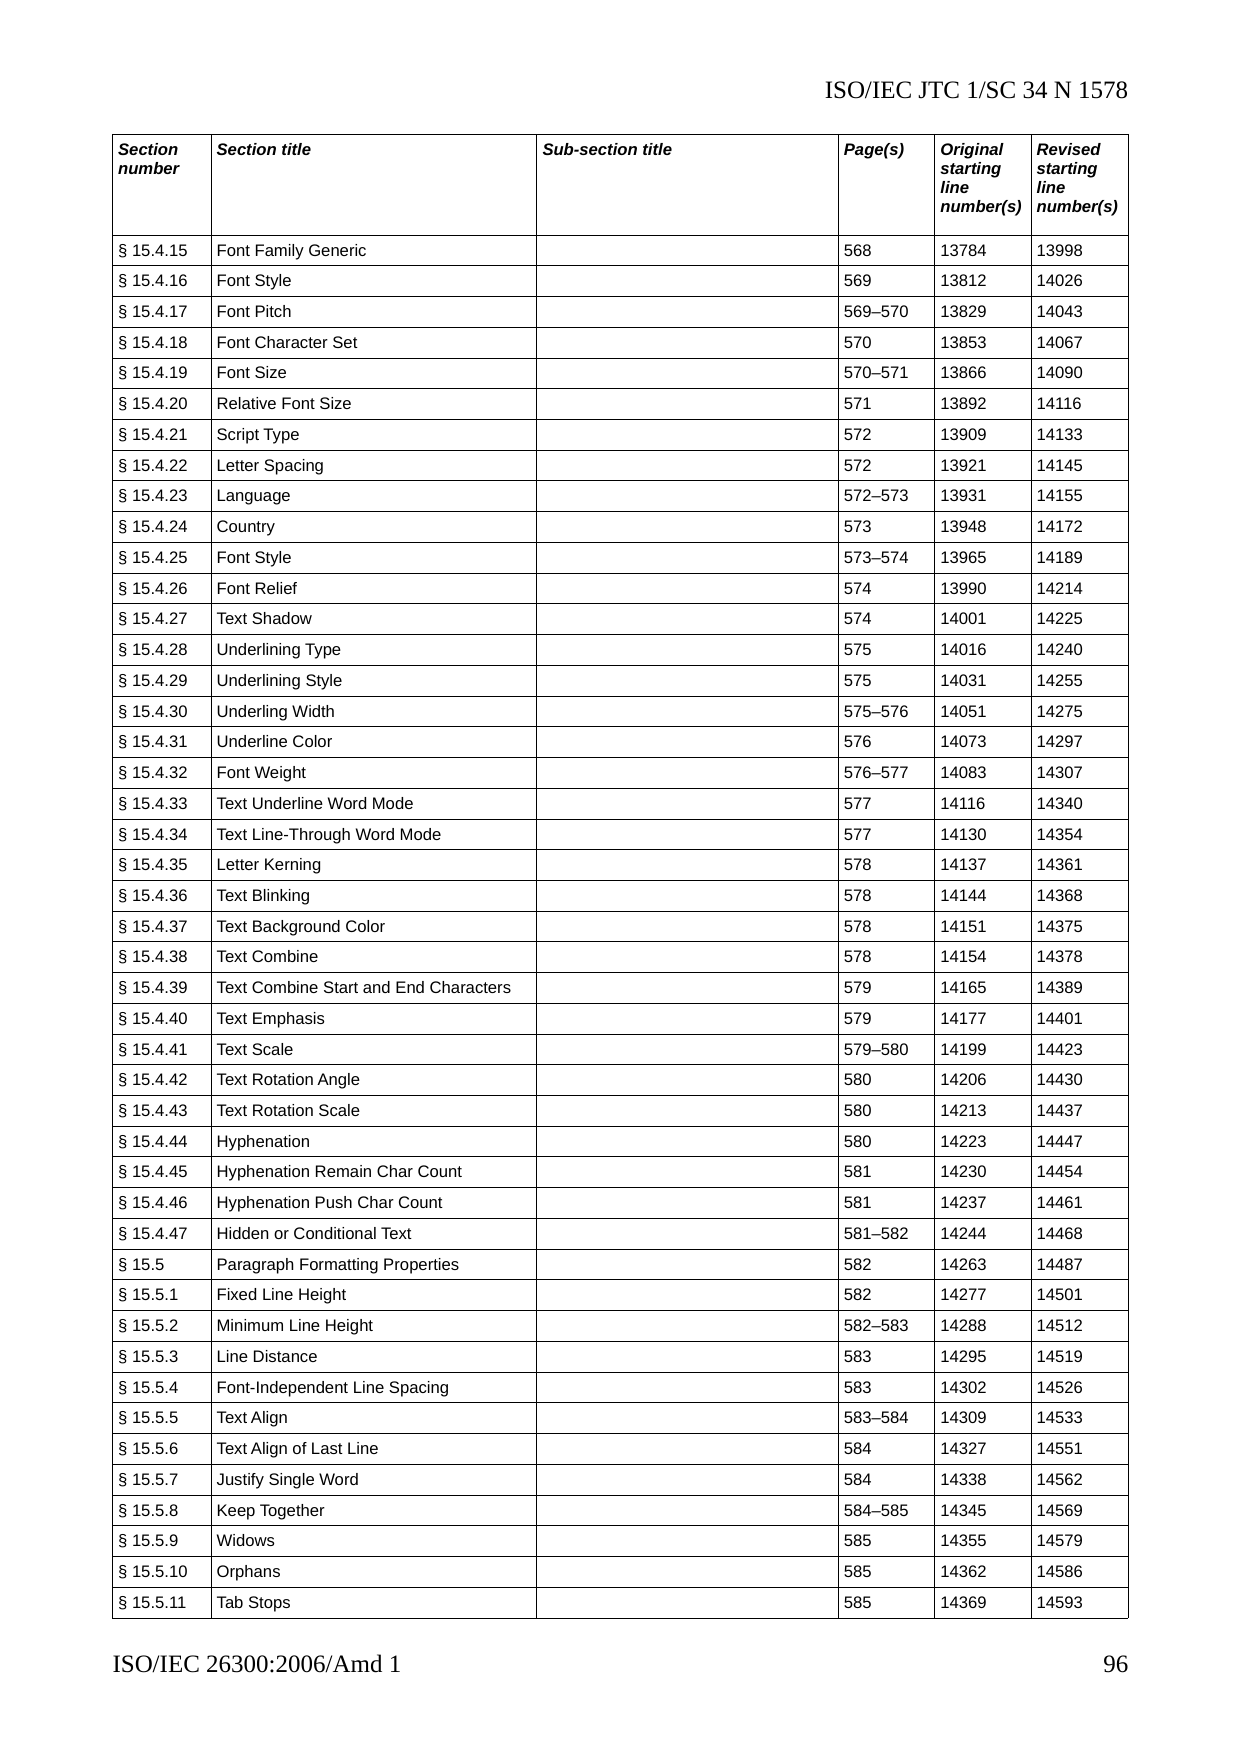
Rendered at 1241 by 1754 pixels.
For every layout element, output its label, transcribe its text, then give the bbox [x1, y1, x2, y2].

table_cell Script Type [212, 420, 536, 450]
table_cell § 15.5.11 [113, 1588, 211, 1617]
table_cell § 15.4.16 [113, 266, 211, 296]
table_cell 14116 [1032, 389, 1128, 419]
table_cell 14043 [1032, 297, 1128, 327]
table_cell [537, 512, 838, 542]
table_cell 581–582 [839, 1219, 934, 1249]
table_cell [537, 635, 838, 665]
table_cell 581 [839, 1157, 934, 1187]
table_cell § 15.4.23 [113, 481, 211, 511]
table_cell 14026 [1032, 266, 1128, 296]
table_cell Text Combine Start and End Characters [212, 973, 536, 1003]
table_cell Underline Color [212, 727, 536, 757]
table_cell [537, 1065, 838, 1095]
table_cell Text Blinking [212, 881, 536, 911]
table_cell Relative Font Size [212, 389, 536, 419]
table_cell § 15.5.8 [113, 1496, 211, 1525]
table_cell § 15.4.33 [113, 789, 211, 818]
table_cell 576 [839, 727, 934, 757]
table_cell [537, 1035, 838, 1064]
table_cell [537, 1588, 838, 1617]
table_cell 14340 [1032, 789, 1128, 818]
table_cell 570 [839, 328, 934, 357]
table_cell [537, 1342, 838, 1372]
table_cell 14461 [1032, 1188, 1128, 1218]
table_cell 14130 [935, 820, 1031, 849]
table_cell 583 [839, 1373, 934, 1402]
table_cell [537, 297, 838, 327]
table_cell 14165 [935, 973, 1031, 1003]
table_cell 14001 [935, 604, 1031, 634]
table_cell 14302 [935, 1373, 1031, 1402]
table_cell 14275 [1032, 697, 1128, 726]
table_cell 578 [839, 881, 934, 911]
table_cell [537, 1434, 838, 1464]
table_cell 14345 [935, 1496, 1031, 1525]
table_cell Font Style [212, 266, 536, 296]
table_cell Letter Spacing [212, 451, 536, 480]
table_cell 584 [839, 1465, 934, 1494]
table_cell Text Rotation Scale [212, 1096, 536, 1126]
table_cell § 15.5.1 [113, 1280, 211, 1310]
table_cell 13909 [935, 420, 1031, 450]
table_cell [537, 850, 838, 880]
table_cell [537, 758, 838, 788]
table_cell 574 [839, 574, 934, 603]
table_cell 14230 [935, 1157, 1031, 1187]
table_cell Paragraph Formatting Properties [212, 1250, 536, 1279]
table_cell 569–570 [839, 297, 934, 327]
table_cell [537, 1157, 838, 1187]
table_cell 14338 [935, 1465, 1031, 1494]
table_cell 14369 [935, 1588, 1031, 1617]
table_cell 14389 [1032, 973, 1128, 1003]
table_cell Hyphenation Remain Char Count [212, 1157, 536, 1187]
table_cell 14073 [935, 727, 1031, 757]
table_cell 575–576 [839, 697, 934, 726]
table_cell 14533 [1032, 1403, 1128, 1433]
table_cell [537, 912, 838, 941]
table_cell § 15.4.43 [113, 1096, 211, 1126]
table_cell § 15.4.22 [113, 451, 211, 480]
table_cell 575 [839, 666, 934, 696]
table_cell 14551 [1032, 1434, 1128, 1464]
table_cell 579–580 [839, 1035, 934, 1064]
table_cell Country [212, 512, 536, 542]
table_cell 14151 [935, 912, 1031, 941]
table_cell § 15.4.32 [113, 758, 211, 788]
table_cell 569 [839, 266, 934, 296]
table_cell [537, 236, 838, 265]
table_cell [537, 820, 838, 849]
table_cell 581 [839, 1188, 934, 1218]
table_cell 14430 [1032, 1065, 1128, 1095]
table_cell 14375 [1032, 912, 1128, 941]
table_cell § 15.4.38 [113, 942, 211, 972]
table_cell § 15.4.46 [113, 1188, 211, 1218]
table_cell Font Size [212, 359, 536, 388]
table_cell 14263 [935, 1250, 1031, 1279]
table_cell 14487 [1032, 1250, 1128, 1279]
table_header Original starting line number(s) [935, 135, 1031, 234]
table_cell 582 [839, 1250, 934, 1279]
table_cell 13853 [935, 328, 1031, 357]
table_cell 580 [839, 1065, 934, 1095]
table_cell 14512 [1032, 1311, 1128, 1341]
table_cell § 15.4.40 [113, 1004, 211, 1033]
table_cell § 15.4.36 [113, 881, 211, 911]
table_cell 14327 [935, 1434, 1031, 1464]
table_cell Justify Single Word [212, 1465, 536, 1494]
table_cell 14295 [935, 1342, 1031, 1372]
table_cell [537, 1127, 838, 1156]
table_cell 14067 [1032, 328, 1128, 357]
table_cell 14199 [935, 1035, 1031, 1064]
table_cell 585 [839, 1557, 934, 1587]
table_cell § 15.4.37 [113, 912, 211, 941]
table_cell Font Character Set [212, 328, 536, 357]
table_cell § 15.4.24 [113, 512, 211, 542]
table_cell 571 [839, 389, 934, 419]
table_cell 577 [839, 789, 934, 818]
table_cell 585 [839, 1588, 934, 1617]
table_cell 582 [839, 1280, 934, 1310]
table_cell 14172 [1032, 512, 1128, 542]
table_cell § 15.4.44 [113, 1127, 211, 1156]
table_header Sub-section title [537, 135, 838, 234]
table_cell § 15.4.18 [113, 328, 211, 357]
table_cell 584–585 [839, 1496, 934, 1525]
table_cell § 15.4.19 [113, 359, 211, 388]
table_cell 576–577 [839, 758, 934, 788]
table_cell 580 [839, 1127, 934, 1156]
table_cell § 15.4.45 [113, 1157, 211, 1187]
table_cell 14501 [1032, 1280, 1128, 1310]
table_cell 14562 [1032, 1465, 1128, 1494]
table_cell 578 [839, 912, 934, 941]
table_cell § 15.5.3 [113, 1342, 211, 1372]
table_cell Underlining Style [212, 666, 536, 696]
table_cell § 15.5.7 [113, 1465, 211, 1494]
table_cell Font Relief [212, 574, 536, 603]
table_cell [537, 1004, 838, 1033]
table_cell 14177 [935, 1004, 1031, 1033]
table_cell [537, 359, 838, 388]
table_cell 13998 [1032, 236, 1128, 265]
table_cell § 15.4.42 [113, 1065, 211, 1095]
table_cell [537, 1311, 838, 1341]
table_cell § 15.4.17 [113, 297, 211, 327]
table_cell 14031 [935, 666, 1031, 696]
table_cell 570–571 [839, 359, 934, 388]
table_cell 14309 [935, 1403, 1031, 1433]
table_cell 14447 [1032, 1127, 1128, 1156]
table_cell Text Emphasis [212, 1004, 536, 1033]
table_cell 14593 [1032, 1588, 1128, 1617]
table_cell [537, 451, 838, 480]
table_cell Keep Together [212, 1496, 536, 1525]
table_cell § 15.4.20 [113, 389, 211, 419]
table_cell 14378 [1032, 942, 1128, 972]
table_cell 14277 [935, 1280, 1031, 1310]
table_cell 578 [839, 850, 934, 880]
table_cell 582–583 [839, 1311, 934, 1341]
table_cell Hidden or Conditional Text [212, 1219, 536, 1249]
table_cell 14354 [1032, 820, 1128, 849]
table_cell § 15.4.30 [113, 697, 211, 726]
table_cell 14579 [1032, 1526, 1128, 1556]
table_cell § 15.5.6 [113, 1434, 211, 1464]
table_cell 13829 [935, 297, 1031, 327]
table_cell Letter Kerning [212, 850, 536, 880]
table_cell [537, 1526, 838, 1556]
table_cell [537, 481, 838, 511]
table_cell [537, 1496, 838, 1525]
table_cell [537, 881, 838, 911]
table_cell 14137 [935, 850, 1031, 880]
table_header Section number [113, 135, 211, 234]
table_cell [537, 604, 838, 634]
table_cell [537, 389, 838, 419]
table_cell § 15.4.35 [113, 850, 211, 880]
table_cell § 15.4.41 [113, 1035, 211, 1064]
table_cell 14437 [1032, 1096, 1128, 1126]
table_cell Line Distance [212, 1342, 536, 1372]
table_cell Font-Independent Line Spacing [212, 1373, 536, 1402]
table_cell 14519 [1032, 1342, 1128, 1372]
table_cell § 15.5.10 [113, 1557, 211, 1587]
table_cell Tab Stops [212, 1588, 536, 1617]
table_cell Language [212, 481, 536, 511]
table_cell § 15.4.21 [113, 420, 211, 450]
table_cell 14016 [935, 635, 1031, 665]
table_cell 575 [839, 635, 934, 665]
table_cell [537, 1403, 838, 1433]
table_cell [537, 1280, 838, 1310]
table_cell 14225 [1032, 604, 1128, 634]
table_cell 14361 [1032, 850, 1128, 880]
table_cell Text Rotation Angle [212, 1065, 536, 1095]
table_cell 14145 [1032, 451, 1128, 480]
table_cell 572 [839, 451, 934, 480]
table_cell § 15.4.15 [113, 236, 211, 265]
table_cell [537, 1096, 838, 1126]
table_cell 14240 [1032, 635, 1128, 665]
table_cell 13948 [935, 512, 1031, 542]
table_cell Widows [212, 1526, 536, 1556]
table_cell Text Background Color [212, 912, 536, 941]
table_cell 14083 [935, 758, 1031, 788]
table_cell 14288 [935, 1311, 1031, 1341]
table_cell 14244 [935, 1219, 1031, 1249]
table_cell 572–573 [839, 481, 934, 511]
table_cell 14144 [935, 881, 1031, 911]
table_cell Hyphenation Push Char Count [212, 1188, 536, 1218]
table_cell 14214 [1032, 574, 1128, 603]
table_cell 14155 [1032, 481, 1128, 511]
table_cell [537, 1188, 838, 1218]
table_cell Fixed Line Height [212, 1280, 536, 1310]
table_cell 14297 [1032, 727, 1128, 757]
table_cell 573 [839, 512, 934, 542]
table_cell § 15.5 [113, 1250, 211, 1279]
table_cell 13892 [935, 389, 1031, 419]
table_cell 579 [839, 973, 934, 1003]
table_cell 14423 [1032, 1035, 1128, 1064]
table_cell 584 [839, 1434, 934, 1464]
table_cell 13921 [935, 451, 1031, 480]
table_cell 572 [839, 420, 934, 450]
table_cell § 15.4.27 [113, 604, 211, 634]
table_cell 583 [839, 1342, 934, 1372]
table_cell Font Style [212, 543, 536, 573]
table_header Section title [212, 135, 536, 234]
table_cell [537, 574, 838, 603]
table_cell 14368 [1032, 881, 1128, 911]
table_cell [537, 266, 838, 296]
table_cell Text Align [212, 1403, 536, 1433]
table_cell Text Align of Last Line [212, 1434, 536, 1464]
table_cell 14362 [935, 1557, 1031, 1587]
table_cell [537, 789, 838, 818]
table_cell Text Shadow [212, 604, 536, 634]
table_cell 13812 [935, 266, 1031, 296]
table_cell Text Underline Word Mode [212, 789, 536, 818]
table_cell 14051 [935, 697, 1031, 726]
table_cell Font Weight [212, 758, 536, 788]
table_cell Underling Width [212, 697, 536, 726]
table_cell [537, 666, 838, 696]
table_cell Text Scale [212, 1035, 536, 1064]
table_cell Text Combine [212, 942, 536, 972]
table_cell Font Pitch [212, 297, 536, 327]
table_cell [537, 1219, 838, 1249]
table_cell 580 [839, 1096, 934, 1126]
table_cell 574 [839, 604, 934, 634]
table_cell 14237 [935, 1188, 1031, 1218]
table_cell 14454 [1032, 1157, 1128, 1187]
table_cell 14526 [1032, 1373, 1128, 1402]
table_cell 568 [839, 236, 934, 265]
table_cell § 15.4.34 [113, 820, 211, 849]
table_cell 578 [839, 942, 934, 972]
table_cell 13931 [935, 481, 1031, 511]
table_cell 14307 [1032, 758, 1128, 788]
table_cell [537, 328, 838, 357]
table_cell [537, 727, 838, 757]
table_cell 14223 [935, 1127, 1031, 1156]
table_cell 13866 [935, 359, 1031, 388]
table_cell [537, 973, 838, 1003]
table_cell 14468 [1032, 1219, 1128, 1249]
table_cell 13965 [935, 543, 1031, 573]
table_cell [537, 942, 838, 972]
table_cell 14116 [935, 789, 1031, 818]
table_header Page(s) [839, 135, 934, 234]
table_cell 583–584 [839, 1403, 934, 1433]
table_cell [537, 1373, 838, 1402]
table_cell Text Line-Through Word Mode [212, 820, 536, 849]
table_cell § 15.5.9 [113, 1526, 211, 1556]
table_cell [537, 420, 838, 450]
table_cell 14355 [935, 1526, 1031, 1556]
table_cell § 15.5.5 [113, 1403, 211, 1433]
table_cell [537, 543, 838, 573]
table_cell § 15.4.31 [113, 727, 211, 757]
table_cell Minimum Line Height [212, 1311, 536, 1341]
table_cell 14255 [1032, 666, 1128, 696]
table_cell 14206 [935, 1065, 1031, 1095]
table_cell § 15.5.4 [113, 1373, 211, 1402]
table_cell Orphans [212, 1557, 536, 1587]
table_cell 14189 [1032, 543, 1128, 573]
table_cell [537, 1250, 838, 1279]
table_cell 14586 [1032, 1557, 1128, 1587]
table_cell § 15.4.28 [113, 635, 211, 665]
table_cell § 15.4.29 [113, 666, 211, 696]
table_cell 14133 [1032, 420, 1128, 450]
table_cell § 15.4.39 [113, 973, 211, 1003]
table_cell 579 [839, 1004, 934, 1033]
table_cell 14154 [935, 942, 1031, 972]
table_cell 573–574 [839, 543, 934, 573]
table_cell 585 [839, 1526, 934, 1556]
table_cell [537, 697, 838, 726]
table_cell § 15.4.26 [113, 574, 211, 603]
table_cell § 15.4.25 [113, 543, 211, 573]
table_cell § 15.4.47 [113, 1219, 211, 1249]
table_cell 577 [839, 820, 934, 849]
table_cell [537, 1465, 838, 1494]
table_cell Hyphenation [212, 1127, 536, 1156]
table_cell 14569 [1032, 1496, 1128, 1525]
table_cell 14401 [1032, 1004, 1128, 1033]
table_cell Font Family Generic [212, 236, 536, 265]
table_cell Underlining Type [212, 635, 536, 665]
table_cell § 15.5.2 [113, 1311, 211, 1341]
table_cell 14090 [1032, 359, 1128, 388]
table_cell 14213 [935, 1096, 1031, 1126]
table_header Revised starting line number(s) [1032, 135, 1128, 234]
table_cell 13990 [935, 574, 1031, 603]
table_cell [537, 1557, 838, 1587]
table_cell 13784 [935, 236, 1031, 265]
